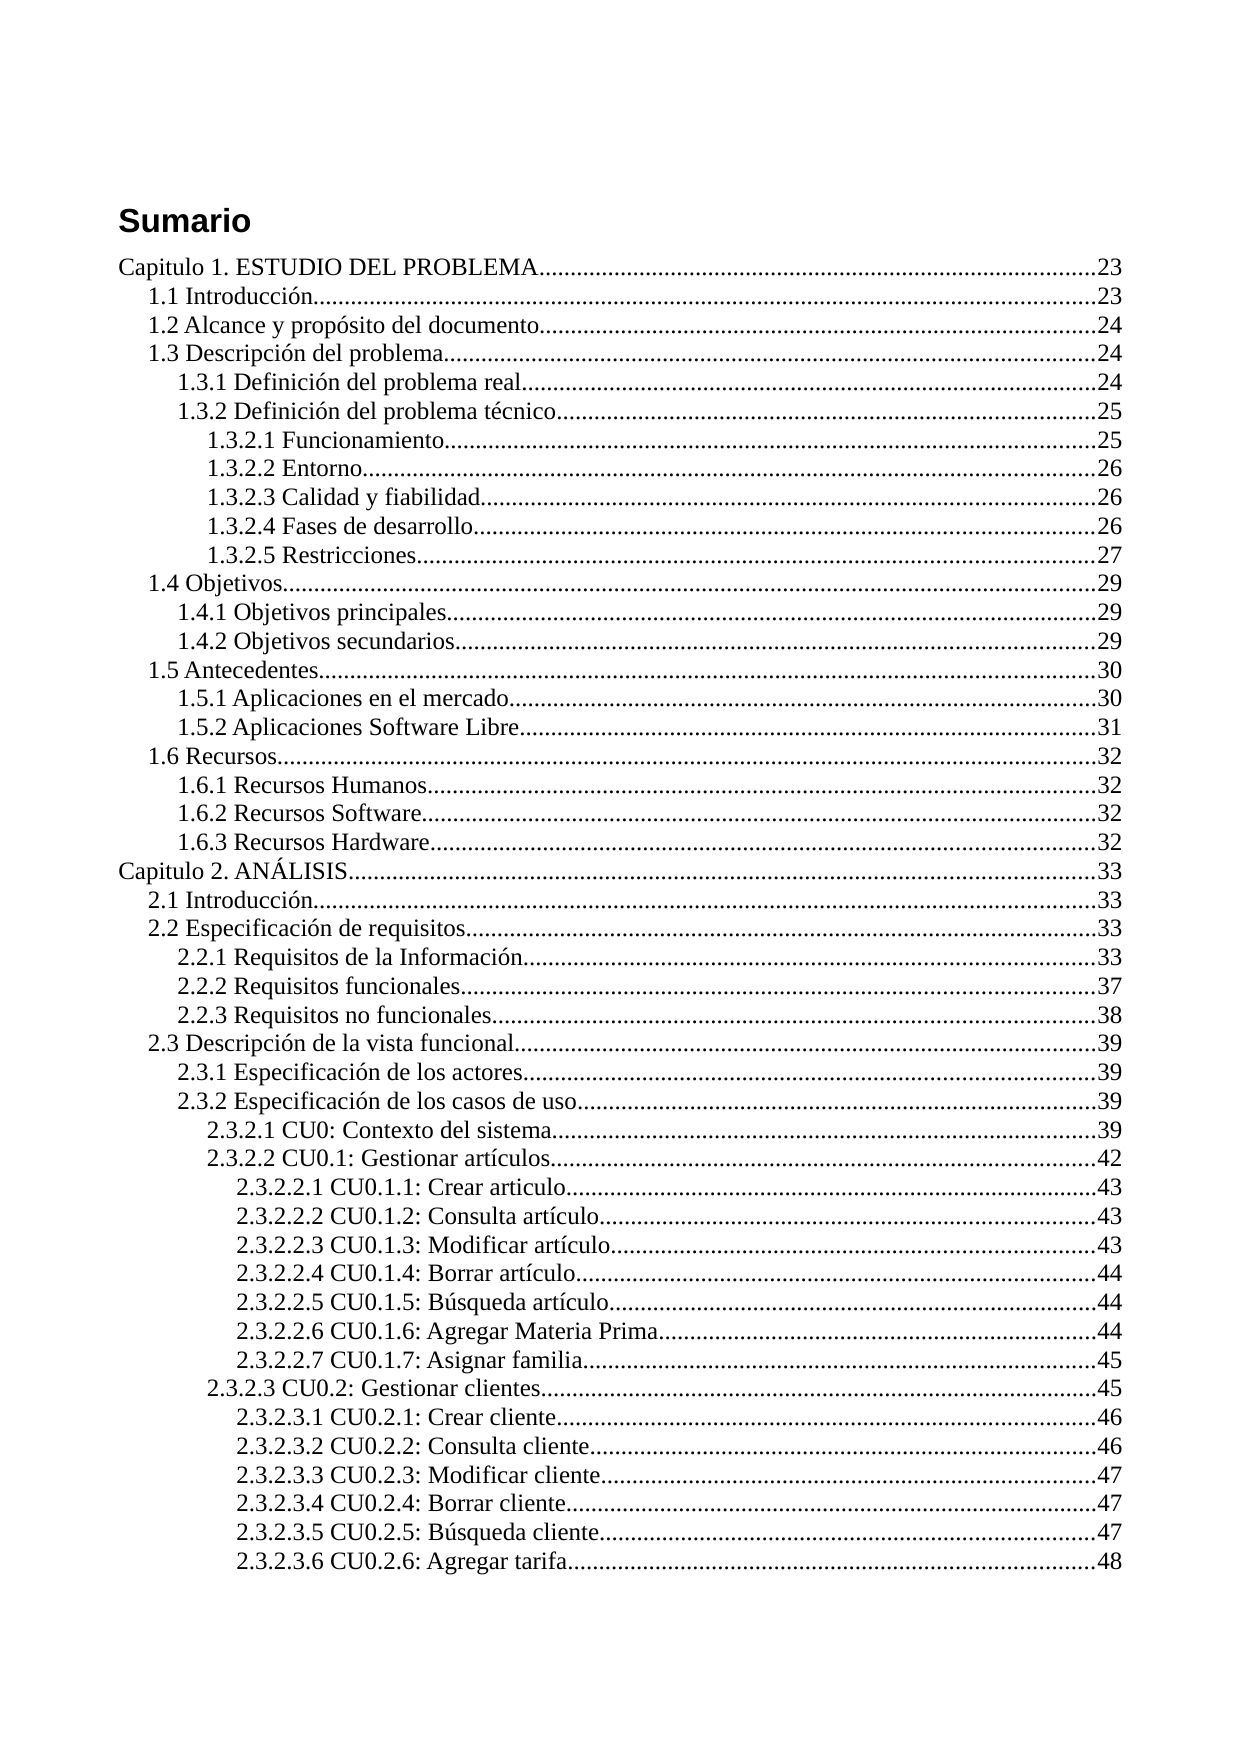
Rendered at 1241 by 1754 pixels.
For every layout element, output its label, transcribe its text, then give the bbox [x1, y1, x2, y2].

text 1.3.2.3 Calidad y fiabilidad 26 [207, 482, 1122, 511]
text Capitulo 2. ANÁLISIS 33 [118, 856, 1122, 885]
text 1.6.3 Recursos Hardware 32 [177, 827, 1122, 856]
text 2.3.2.3.4 CU0.2.4: Borrar cliente 47 [236, 1488, 1122, 1517]
text 1.6.2 Recursos Software 32 [177, 798, 1122, 827]
text 2.3.2.2.2 CU0.1.2: Consulta artículo 43 [236, 1201, 1122, 1230]
text 2.3.2 Especificación de los casos de uso 39 [177, 1086, 1122, 1115]
text 2.3.2.1 CU0: Contexto del sistema 39 [207, 1115, 1122, 1143]
text 2.2 Especificación de requisitos 33 [148, 913, 1122, 942]
text 2.3.2.2.1 CU0.1.1: Crear articulo 43 [236, 1172, 1122, 1201]
text 2.3.2.3.2 CU0.2.2: Consulta cliente 46 [236, 1431, 1122, 1460]
text 2.3.2.2.7 CU0.1.7: Asignar familia 45 [236, 1345, 1122, 1373]
text 2.2.2 Requisitos funcionales 37 [177, 971, 1122, 1000]
text 2.3.2.3.1 CU0.2.1: Crear cliente 46 [236, 1402, 1122, 1431]
text 2.3.2.3 CU0.2: Gestionar clientes 45 [207, 1373, 1122, 1402]
text 1.3.2.4 Fases de desarrollo 26 [207, 511, 1122, 540]
text 2.3.2.3.5 CU0.2.5: Búsqueda cliente 47 [236, 1517, 1122, 1546]
text 2.3.1 Especificación de los actores 39 [177, 1057, 1122, 1086]
text 1.5.2 Aplicaciones Software Libre 31 [177, 712, 1122, 741]
text 1.3.2.5 Restricciones 27 [207, 540, 1122, 568]
text 2.3 Descripción de la vista funcional 39 [148, 1028, 1122, 1057]
text 1.3.2.1 Funcionamiento 25 [207, 425, 1122, 453]
text 1.3.1 Definición del problema real 24 [177, 367, 1122, 396]
text 1.1 Introducción 23 [148, 281, 1122, 310]
text 2.2.1 Requisitos de la Información 33 [177, 942, 1122, 971]
subtitle Sumario [118, 201, 1122, 240]
text 2.3.2.2 CU0.1: Gestionar artículos 42 [207, 1143, 1122, 1172]
text 1.5 Antecedentes 30 [148, 655, 1122, 683]
text 2.1 Introducción 33 [148, 885, 1122, 913]
text 1.4.1 Objetivos principales 29 [177, 597, 1122, 626]
text Capitulo 1. ESTUDIO DEL PROBLEMA 23 [118, 252, 1122, 281]
text 2.3.2.3.3 CU0.2.3: Modificar cliente 47 [236, 1460, 1122, 1488]
text 1.5.1 Aplicaciones en el mercado 30 [177, 683, 1122, 712]
text 1.2 Alcance y propósito del documento 24 [148, 310, 1122, 338]
text 2.3.2.2.3 CU0.1.3: Modificar artículo 43 [236, 1230, 1122, 1258]
text 1.4.2 Objetivos secundarios 29 [177, 626, 1122, 655]
text 1.3.2 Definición del problema técnico 25 [177, 396, 1122, 425]
text 2.2.3 Requisitos no funcionales 38 [177, 1000, 1122, 1028]
text 1.6.1 Recursos Humanos 32 [177, 770, 1122, 798]
text 1.4 Objetivos 29 [148, 568, 1122, 597]
text 2.3.2.2.5 CU0.1.5: Búsqueda artículo 44 [236, 1287, 1122, 1316]
text 2.3.2.3.6 CU0.2.6: Agregar tarifa 48 [236, 1546, 1122, 1575]
text 1.3.2.2 Entorno 26 [207, 453, 1122, 482]
text 2.3.2.2.4 CU0.1.4: Borrar artículo 44 [236, 1258, 1122, 1287]
text 2.3.2.2.6 CU0.1.6: Agregar Materia Prima 44 [236, 1316, 1122, 1345]
text 1.6 Recursos 32 [148, 741, 1122, 770]
text 1.3 Descripción del problema 24 [148, 338, 1122, 367]
